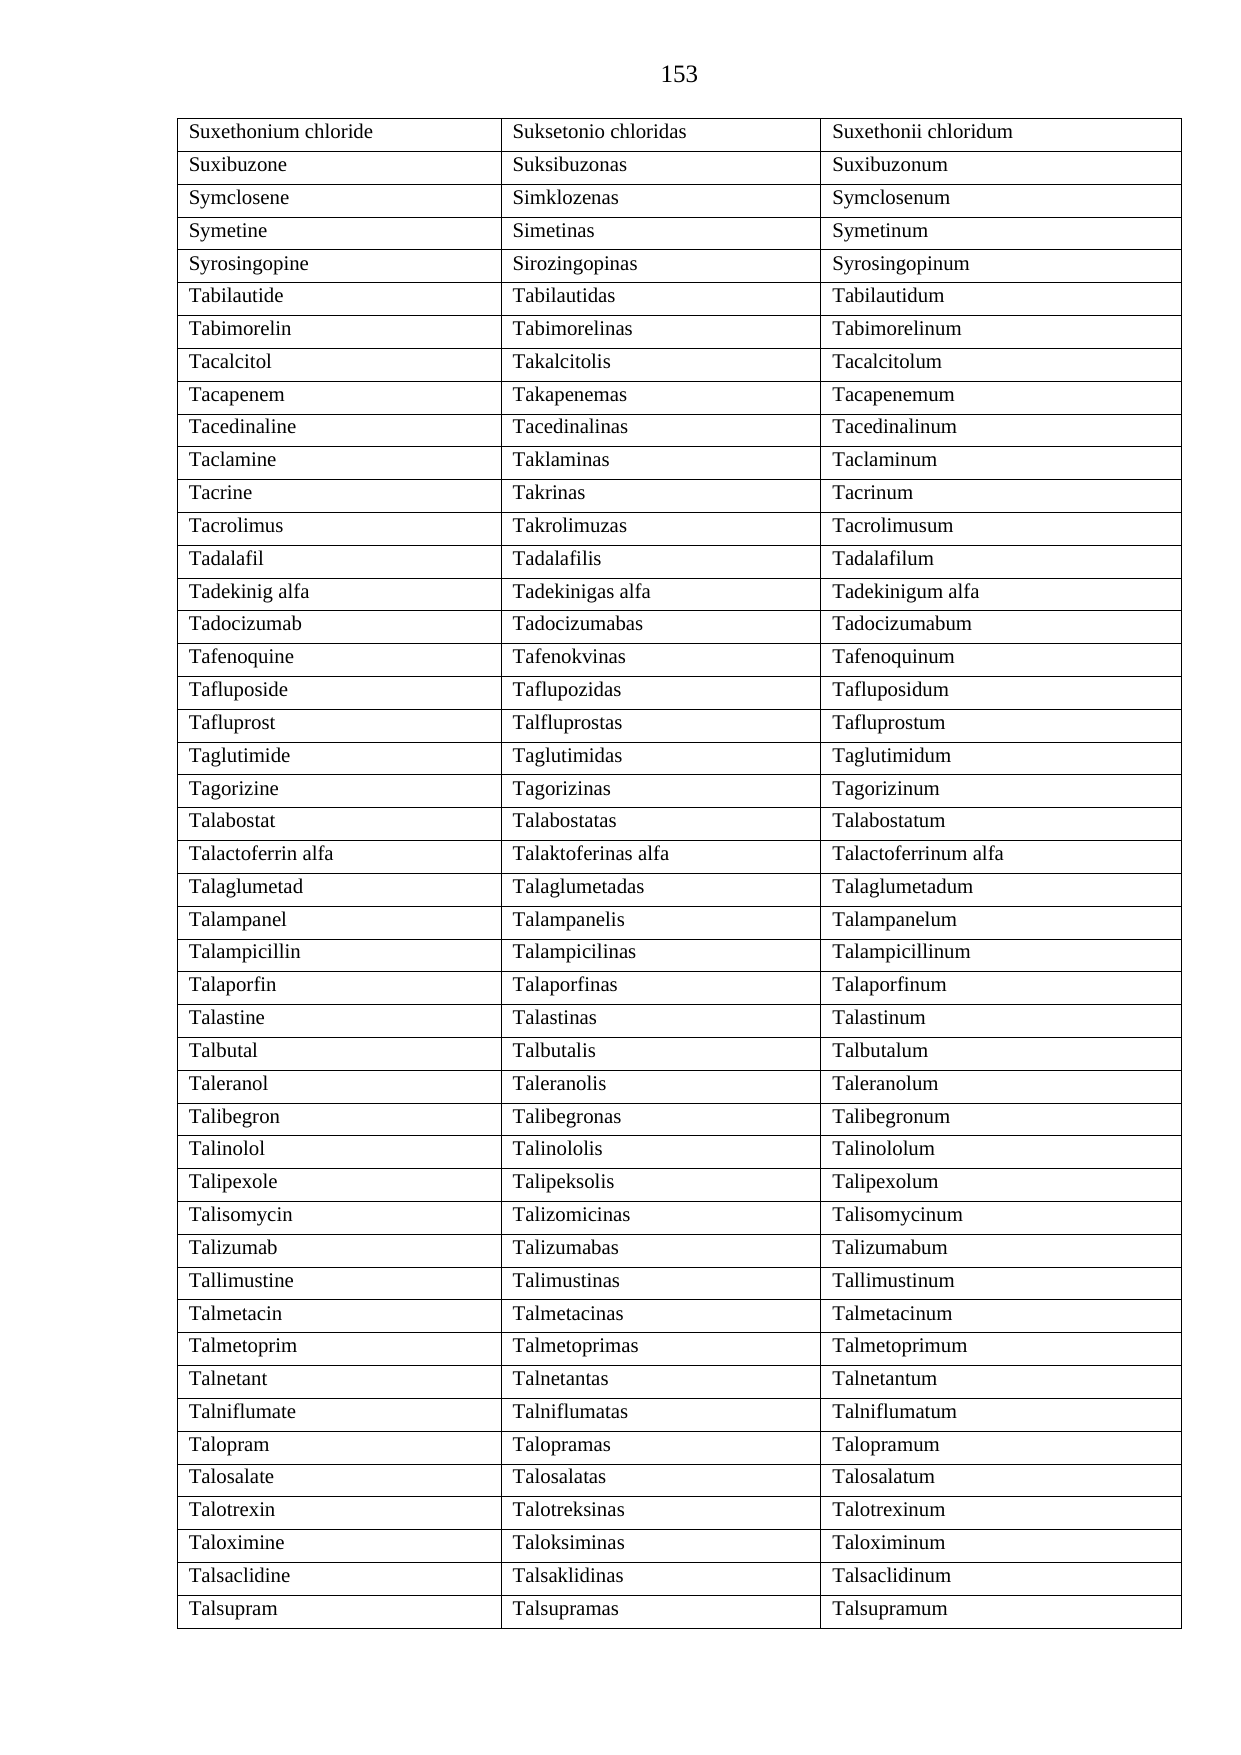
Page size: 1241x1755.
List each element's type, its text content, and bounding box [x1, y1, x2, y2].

table_cell Tafenoquine [178, 644, 501, 676]
table_cell Taloximinum [821, 1530, 1181, 1562]
table_cell Talotrexin [178, 1497, 501, 1529]
table_cell Talabostatas [502, 808, 820, 840]
table_cell Talinolol [178, 1136, 501, 1168]
table_cell Tafluposidum [821, 677, 1181, 709]
table_cell Talmetoprimum [821, 1333, 1181, 1365]
table_cell Talopramas [502, 1432, 820, 1463]
table_cell Suxethonium chloride [178, 119, 501, 151]
table_cell Talniflumate [178, 1399, 501, 1431]
table_cell Talsaclidinum [821, 1563, 1181, 1595]
table_cell Talampanel [178, 907, 501, 938]
table_cell Taloksiminas [502, 1530, 820, 1562]
table_cell Talizumabum [821, 1235, 1181, 1267]
table_cell Talampanelis [502, 907, 820, 938]
table_cell Takrinas [502, 480, 820, 512]
table_cell Talotrexinum [821, 1497, 1181, 1529]
table_cell Talimustinas [502, 1268, 820, 1299]
table_cell Talisomycinum [821, 1202, 1181, 1234]
table_cell Tabimorelin [178, 316, 501, 348]
table_cell Talinololum [821, 1136, 1181, 1168]
table_cell Talastinum [821, 1005, 1181, 1037]
table_cell Talipexolum [821, 1169, 1181, 1201]
table_cell Talmetacin [178, 1300, 501, 1332]
table_cell Tafluposide [178, 677, 501, 709]
table_cell Talampicillinum [821, 940, 1181, 971]
table_cell Talopramum [821, 1432, 1181, 1463]
table_cell Tagorizine [178, 775, 501, 807]
table_cell Sirozingopinas [502, 250, 820, 282]
table_cell Talampanelum [821, 907, 1181, 938]
table_cell Tacrine [178, 480, 501, 512]
table_cell Symclosenum [821, 185, 1181, 217]
table_cell Taflupozidas [502, 677, 820, 709]
table_cell Syrosingopinum [821, 250, 1181, 282]
table_cell Talactoferrin alfa [178, 841, 501, 873]
table_cell Tadocizumab [178, 611, 501, 643]
table_cell Taclaminum [821, 447, 1181, 479]
table_cell Takrolimuzas [502, 513, 820, 545]
table_cell Simetinas [502, 218, 820, 249]
table_cell Talaporfin [178, 972, 501, 1004]
table_cell Talastinas [502, 1005, 820, 1037]
table_cell Talabostatum [821, 808, 1181, 840]
table_cell Tadekinigas alfa [502, 579, 820, 610]
table_cell Talosalatas [502, 1465, 820, 1496]
table_cell Tagorizinas [502, 775, 820, 807]
table_cell Tallimustine [178, 1268, 501, 1299]
table_cell Simklozenas [502, 185, 820, 217]
table_cell Talaporfinum [821, 972, 1181, 1004]
table_cell Talipexole [178, 1169, 501, 1201]
table_cell Talinololis [502, 1136, 820, 1168]
table_cell Talbutalis [502, 1038, 820, 1070]
table_cell Symetine [178, 218, 501, 249]
table_cell Taleranolum [821, 1071, 1181, 1102]
table_cell Tafenokvinas [502, 644, 820, 676]
table_cell Talosalate [178, 1465, 501, 1496]
table_cell Tabimorelinum [821, 316, 1181, 348]
table_cell Talaktoferinas alfa [502, 841, 820, 873]
table_cell Talipeksolis [502, 1169, 820, 1201]
table_cell Talizumabas [502, 1235, 820, 1267]
table_cell Tacedinalinas [502, 415, 820, 446]
table_cell Taglutimidum [821, 743, 1181, 774]
table_cell Talmetoprim [178, 1333, 501, 1365]
table_cell Tacalcitol [178, 349, 501, 381]
table_cell Tadalafilum [821, 546, 1181, 577]
table_cell Talisomycin [178, 1202, 501, 1234]
table_cell Tadekinigum alfa [821, 579, 1181, 610]
table_cell Talmetacinum [821, 1300, 1181, 1332]
table_cell Talibegron [178, 1104, 501, 1135]
table_cell Talibegronas [502, 1104, 820, 1135]
table_cell Tabilautide [178, 283, 501, 315]
table_cell Tabilautidum [821, 283, 1181, 315]
table_cell Talmetoprimas [502, 1333, 820, 1365]
table_cell Suxethonii chloridum [821, 119, 1181, 151]
table_cell Taleranol [178, 1071, 501, 1102]
table_cell Symetinum [821, 218, 1181, 249]
table_cell Taglutimide [178, 743, 501, 774]
table_cell Suxibuzone [178, 152, 501, 184]
table_cell Talniflumatas [502, 1399, 820, 1431]
table_cell Talosalatum [821, 1465, 1181, 1496]
table_cell Tabilautidas [502, 283, 820, 315]
table_cell Tadocizumabas [502, 611, 820, 643]
table_cell Talsupram [178, 1596, 501, 1627]
table_cell Tadekinig alfa [178, 579, 501, 610]
table_cell Taglutimidas [502, 743, 820, 774]
table_cell Talnetantum [821, 1366, 1181, 1398]
table_cell Tadocizumabum [821, 611, 1181, 643]
table_cell Symclosene [178, 185, 501, 217]
table_cell Talampicillin [178, 940, 501, 971]
table_cell Suksibuzonas [502, 152, 820, 184]
table_cell Talsaklidinas [502, 1563, 820, 1595]
table_cell Talactoferrinum alfa [821, 841, 1181, 873]
table_cell Syrosingopine [178, 250, 501, 282]
table_cell Tacedinaline [178, 415, 501, 446]
table_cell Taleranolis [502, 1071, 820, 1102]
table_cell Tacrinum [821, 480, 1181, 512]
table_cell Talabostat [178, 808, 501, 840]
table_cell Tafluprostum [821, 710, 1181, 742]
table_cell Talfluprostas [502, 710, 820, 742]
table_cell Talsaclidine [178, 1563, 501, 1595]
table_cell Talnetantas [502, 1366, 820, 1398]
table_cell Takapenemas [502, 382, 820, 413]
table_cell Taklaminas [502, 447, 820, 479]
table_cell Talaglumetad [178, 874, 501, 906]
table_cell Tacedinalinum [821, 415, 1181, 446]
table_cell Taloximine [178, 1530, 501, 1562]
table_cell Talampicilinas [502, 940, 820, 971]
table_cell Tallimustinum [821, 1268, 1181, 1299]
table_cell Tacapenemum [821, 382, 1181, 413]
table_cell Tacrolimusum [821, 513, 1181, 545]
table_cell Tagorizinum [821, 775, 1181, 807]
table_cell Talaglumetadas [502, 874, 820, 906]
table_cell Taclamine [178, 447, 501, 479]
table_cell Talaglumetadum [821, 874, 1181, 906]
table_cell Talaporfinas [502, 972, 820, 1004]
table_cell Tadalafilis [502, 546, 820, 577]
table_cell Tacapenem [178, 382, 501, 413]
table_cell Talnetant [178, 1366, 501, 1398]
table_cell Tafenoquinum [821, 644, 1181, 676]
table_cell Takalcitolis [502, 349, 820, 381]
table_cell Talibegronum [821, 1104, 1181, 1135]
table_cell Talmetacinas [502, 1300, 820, 1332]
table_cell Talastine [178, 1005, 501, 1037]
table_cell Talotreksinas [502, 1497, 820, 1529]
table_cell Suxibuzonum [821, 152, 1181, 184]
table_cell Tadalafil [178, 546, 501, 577]
table_cell Talopram [178, 1432, 501, 1463]
table_cell Talsupramas [502, 1596, 820, 1627]
table_cell Suksetonio chloridas [502, 119, 820, 151]
table_cell Talizomicinas [502, 1202, 820, 1234]
table_cell Talizumab [178, 1235, 501, 1267]
table_cell Tacalcitolum [821, 349, 1181, 381]
table_cell Talbutal [178, 1038, 501, 1070]
table_cell Talbutalum [821, 1038, 1181, 1070]
table_cell Tafluprost [178, 710, 501, 742]
table_cell Tacrolimus [178, 513, 501, 545]
table_cell Tabimorelinas [502, 316, 820, 348]
table_cell Talsupramum [821, 1596, 1181, 1627]
table_cell Talniflumatum [821, 1399, 1181, 1431]
